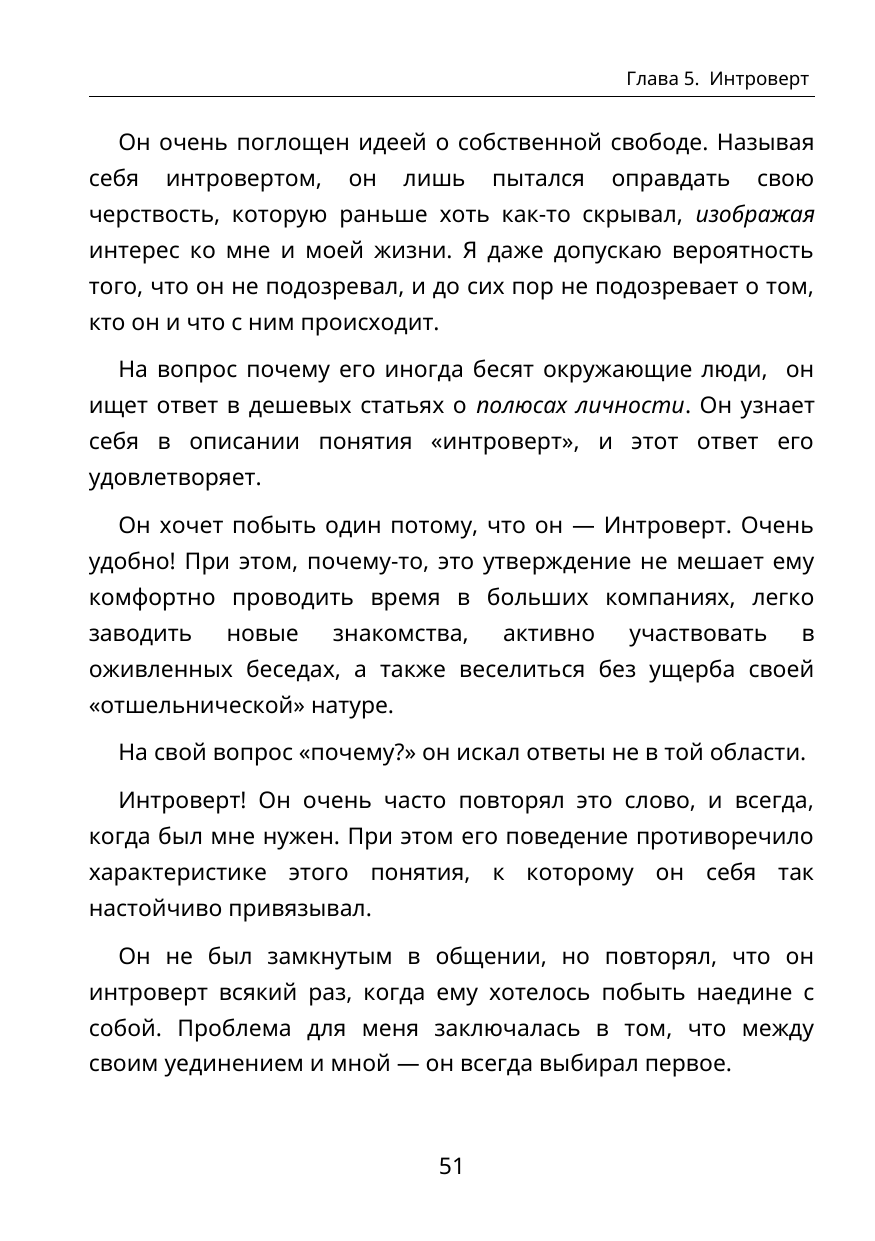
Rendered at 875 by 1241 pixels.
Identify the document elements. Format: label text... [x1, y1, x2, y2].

text Он не был замкнутым в общении, но повторял, что он интроверт всякий раз, когда ему хотелось побыть наедине с собой. Проблема для меня заключалась в том, что между своим уединением и мной — он всегда выбирал первое. [88, 939, 815, 1079]
text Интроверт! Он очень часто повторял это слово, и всегда, когда был мне нужен. При этом его поведение противоречило характеристике этого понятия, к которому он себя так настойчиво привязывал. [88, 784, 815, 923]
text На свой вопрос «почему?» он искал ответы не в той области. [88, 736, 815, 768]
text На вопрос почему его иногда бесят окружающие люди, он ищет ответ в дешевых статьях о полюсах личности. Он узнает себя в описании понятия «интроверт», и этот ответ его удовлетворяет. [88, 353, 815, 492]
text Он хочет побыть один потому, что он — Интроверт. Очень удобно! При этом, почему-то, это утверждение не мешает ему комфортно проводить время в больших компаниях, легко заводить новые знакомства, активно участвовать в оживленных беседах, а также веселиться без ущерба своей «отшельнической» натуре. [88, 509, 815, 720]
text Он очень поглощен идеей о собственной свободе. Называя себя интровертом, он лишь пытался оправдать свою черствость, которую раньше хоть как-то скрывал, изображая интерес ко мне и моей жизни. Я даже допускаю вероятность того, что он не подозревал, и до сих пор не подозревает о том, кто он и что с ним происходит. [88, 126, 815, 337]
